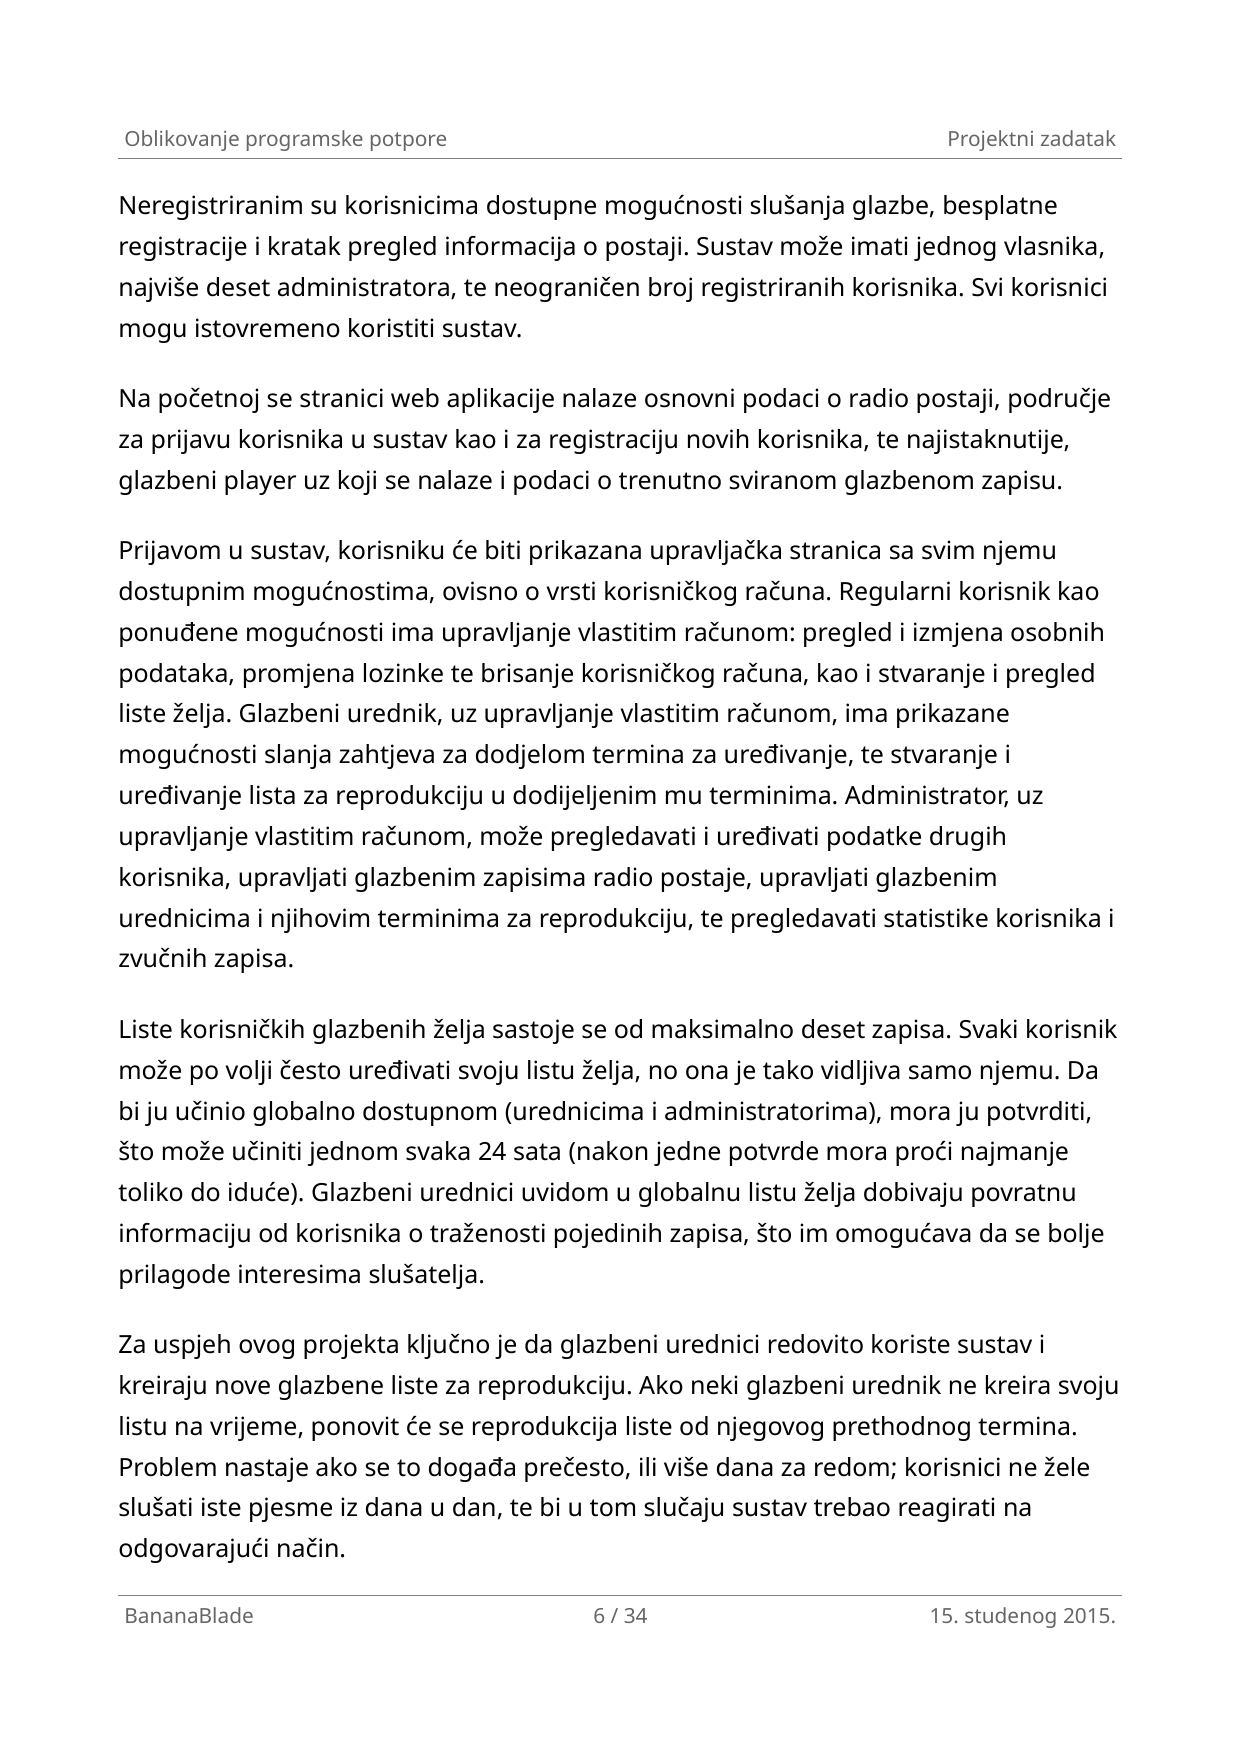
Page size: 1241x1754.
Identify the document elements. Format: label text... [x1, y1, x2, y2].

text Za uspjeh ovog projekta ključno je da glazbeni urednici redovito koriste sustav i kreiraju nove glazbene liste za reprodukciju. Ako neki glazbeni urednik ne kreira svoju listu na vrijeme, ponovit će se reprodukcija liste od njegovog prethodnog termina. Problem nastaje ako se to događa prečesto, ili više dana za redom; korisnici ne žele slušati iste pjesme iz dana u dan, te bi u tom slučaju sustav trebao reagirati na odgovarajući način. [118, 1327, 1122, 1565]
text Prijavom u sustav, korisniku će biti prikazana upravljačka stranica sa svim njemu dostupnim mogućnostima, ovisno o vrsti korisničkog računa. Regularni korisnik kao ponuđene mogućnosti ima upravljanje vlastitim računom: pregled i izmjena osobnih podataka, promjena lozinke te brisanje korisničkog računa, kao i stvaranje i pregled liste želja. Glazbeni urednik, uz upravljanje vlastitim računom, ima prikazane mogućnosti slanja zahtjeva za dodjelom termina za uređivanje, te stvaranje i uređivanje lista za reprodukciju u dodijeljenim mu terminima. Administrator, uz upravljanje vlastitim računom, može pregledavati i uređivati podatke drugih korisnika, upravljati glazbenim zapisima radio postaje, upravljati glazbenim urednicima i njihovim terminima za reprodukciju, te pregledavati statistike korisnika i zvučnih zapisa. [118, 533, 1122, 975]
text Na početnoj se stranici web aplikacije nalaze osnovni podaci o radio postaji, područje za prijavu korisnika u sustav kao i za registraciju novih korisnika, te najistaknutije, glazbeni player uz koji se nalaze i podaci o trenutno sviranom glazbenom zapisu. [118, 381, 1122, 497]
text Liste korisničkih glazbenih želja sastoje se od maksimalno deset zapisa. Svaki korisnik može po volji često uređivati svoju listu želja, no ona je tako vidljiva samo njemu. Da bi ju učinio globalno dostupnom (urednicima i administratorima), mora ju potvrditi, što može učiniti jednom svaka 24 sata (nakon jedne potvrde mora proći najmanje toliko do iduće). Glazbeni urednici uvidom u globalnu listu želja dobivaju povratnu informaciju od korisnika o traženosti pojedinih zapisa, što im omogućava da se bolje prilagode interesima slušatelja. [118, 1011, 1122, 1291]
text Neregistriranim su korisnicima dostupne mogućnosti slušanja glazbe, besplatne registracije i kratak pregled informacija o postaji. Sustav može imati jednog vlasnika, najviše deset administratora, te neograničen broj registriranih korisnika. Svi korisnici mogu istovremeno koristiti sustav. [118, 188, 1122, 344]
